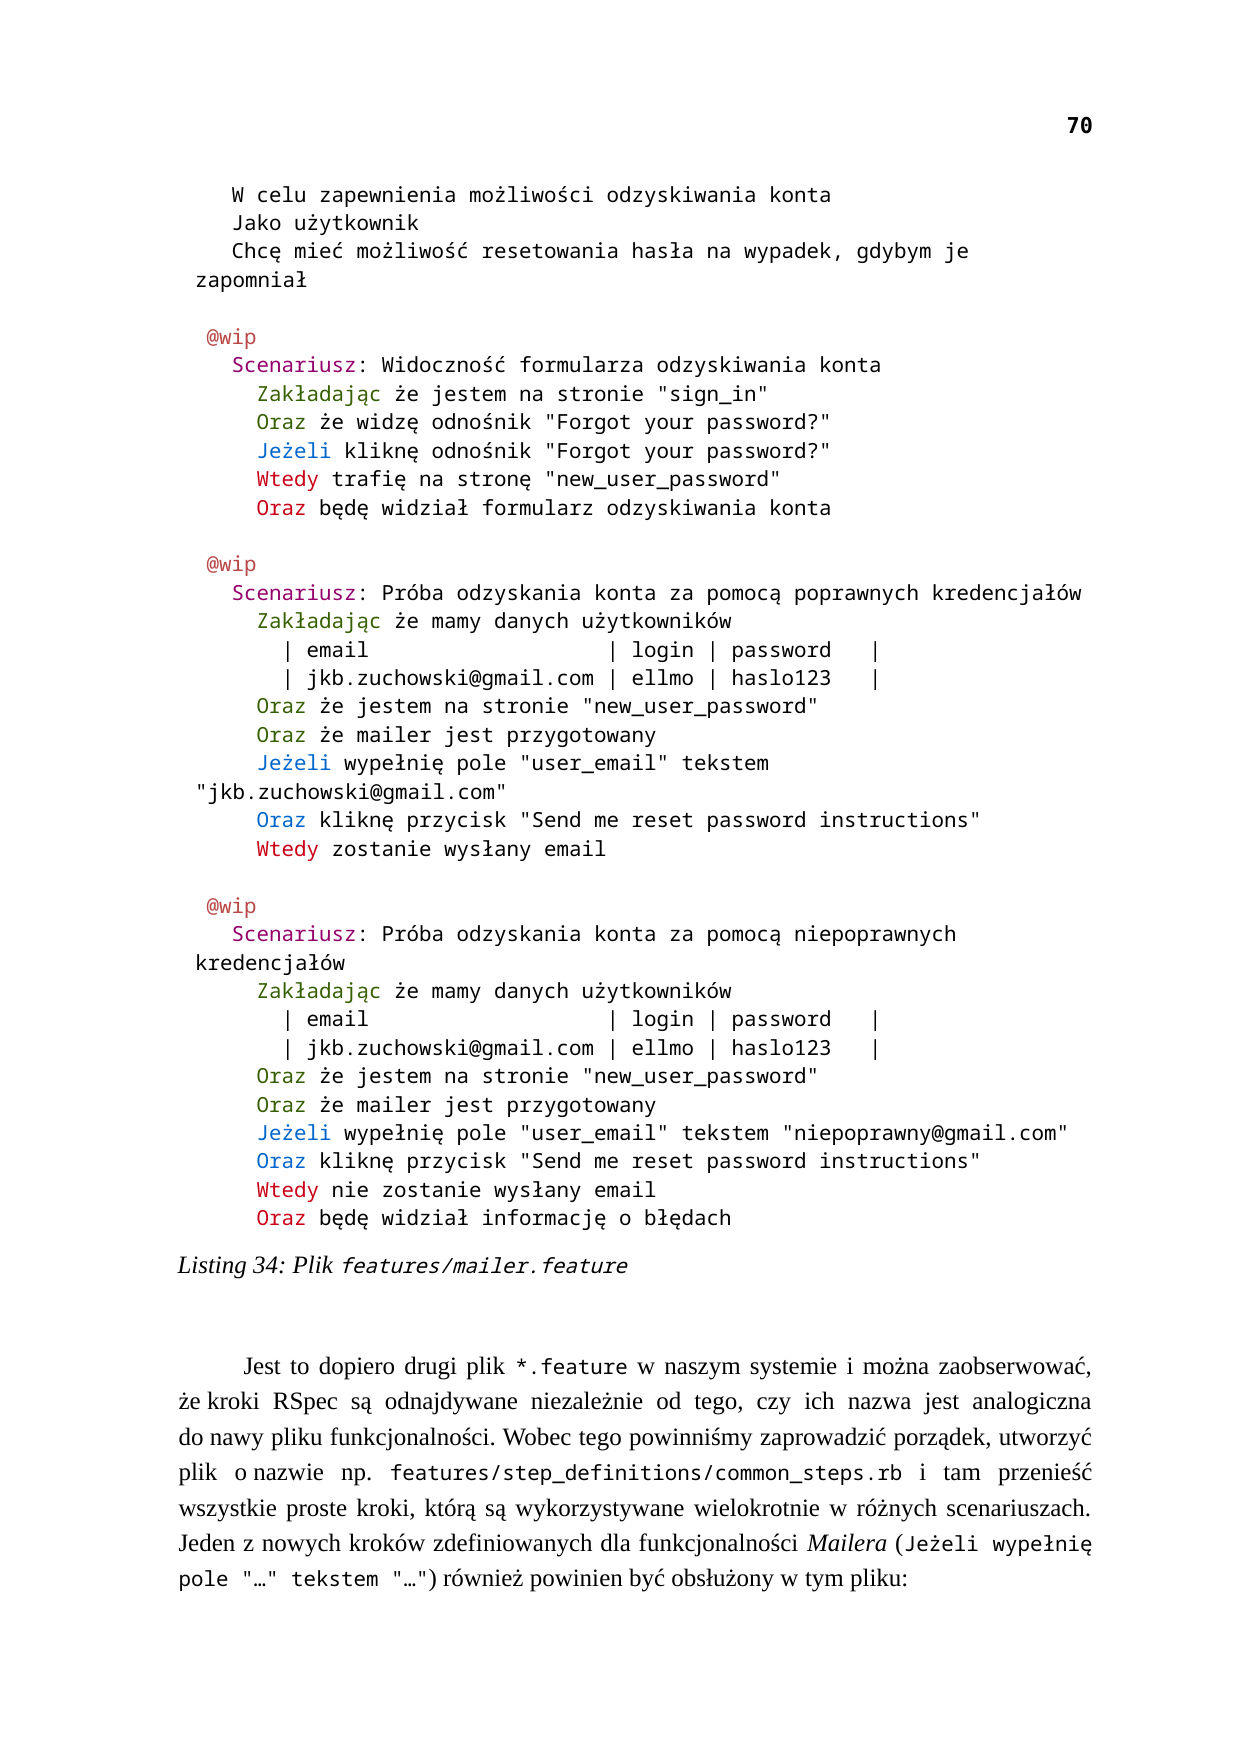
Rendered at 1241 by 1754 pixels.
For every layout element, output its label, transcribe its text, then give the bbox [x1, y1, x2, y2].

list Listing 34: Plik features/mailer.feature [177, 1250, 1093, 1280]
table_header W celu zapewnienia możliwości odzyskiwania konta Jako użytkownik Chcę mieć możliwość resetowania hasła na wypadek, gdybym je zapomniał @wip Scenariusz: Widoczność formularza odzyskiwania konta Zakładając że jestem na stronie "sign_in" Oraz że widzę odnośnik "Forgot your password?" Jeżeli kliknę odnośnik "Forgot your password?" Wtedy trafię na stronę "new_user_password" Oraz będę widział formularz odzyskiwania konta @wip Scenariusz: Próba odzyskania konta za pomocą poprawnych kredencjałów Zakładając że mamy danych użytkowników | email | login | password | | jkb.zuchowski@gmail.com | ellmo | haslo123 | Oraz że jestem na stronie "new_user_password" Oraz że mailer jest przygotowany Jeżeli wypełnię pole "user_email" tekstem "jkb.zuchowski@gmail.com" Oraz kliknę przycisk "Send me reset password instructions" Wtedy zostanie wysłany email @wip Scenariusz: Próba odzyskania konta za pomocą niepoprawnych kredencjałów Zakładając że mamy danych użytkowników | email | login | password | | jkb.zuchowski@gmail.com | ellmo | haslo123 | Oraz że jestem na stronie "new_user_password" Oraz że mailer jest przygotowany Jeżeli wypełnię pole "user_email" tekstem "niepoprawny@gmail.com" Oraz kliknę przycisk "Send me reset password instructions" Wtedy nie zostanie wysłany email Oraz będę widział informację o błędach [177, 174, 1093, 1238]
text Jest to dopiero drugi plik *.feature w naszym systemie i można zaobserwować, że kroki RSpec są odnajdywane niezależnie od tego, czy ich nazwa jest analogiczna do nawy pliku funkcjonalności. Wobec tego powinniśmy zaprowadzić porządek, utworzyć plik o nazwie np. features/step_definitions/common_steps.rb i tam przenieść wszystkie proste kroki, którą są wykorzystywane wielokrotnie w różnych scenariuszach. Jeden z nowych kroków zdefiniowanych dla funkcjonalności Mailera (Jeżeli wypełnię pole "…" tekstem "…") również powinien być obsłużony w tym pliku: [178, 1346, 1093, 1594]
